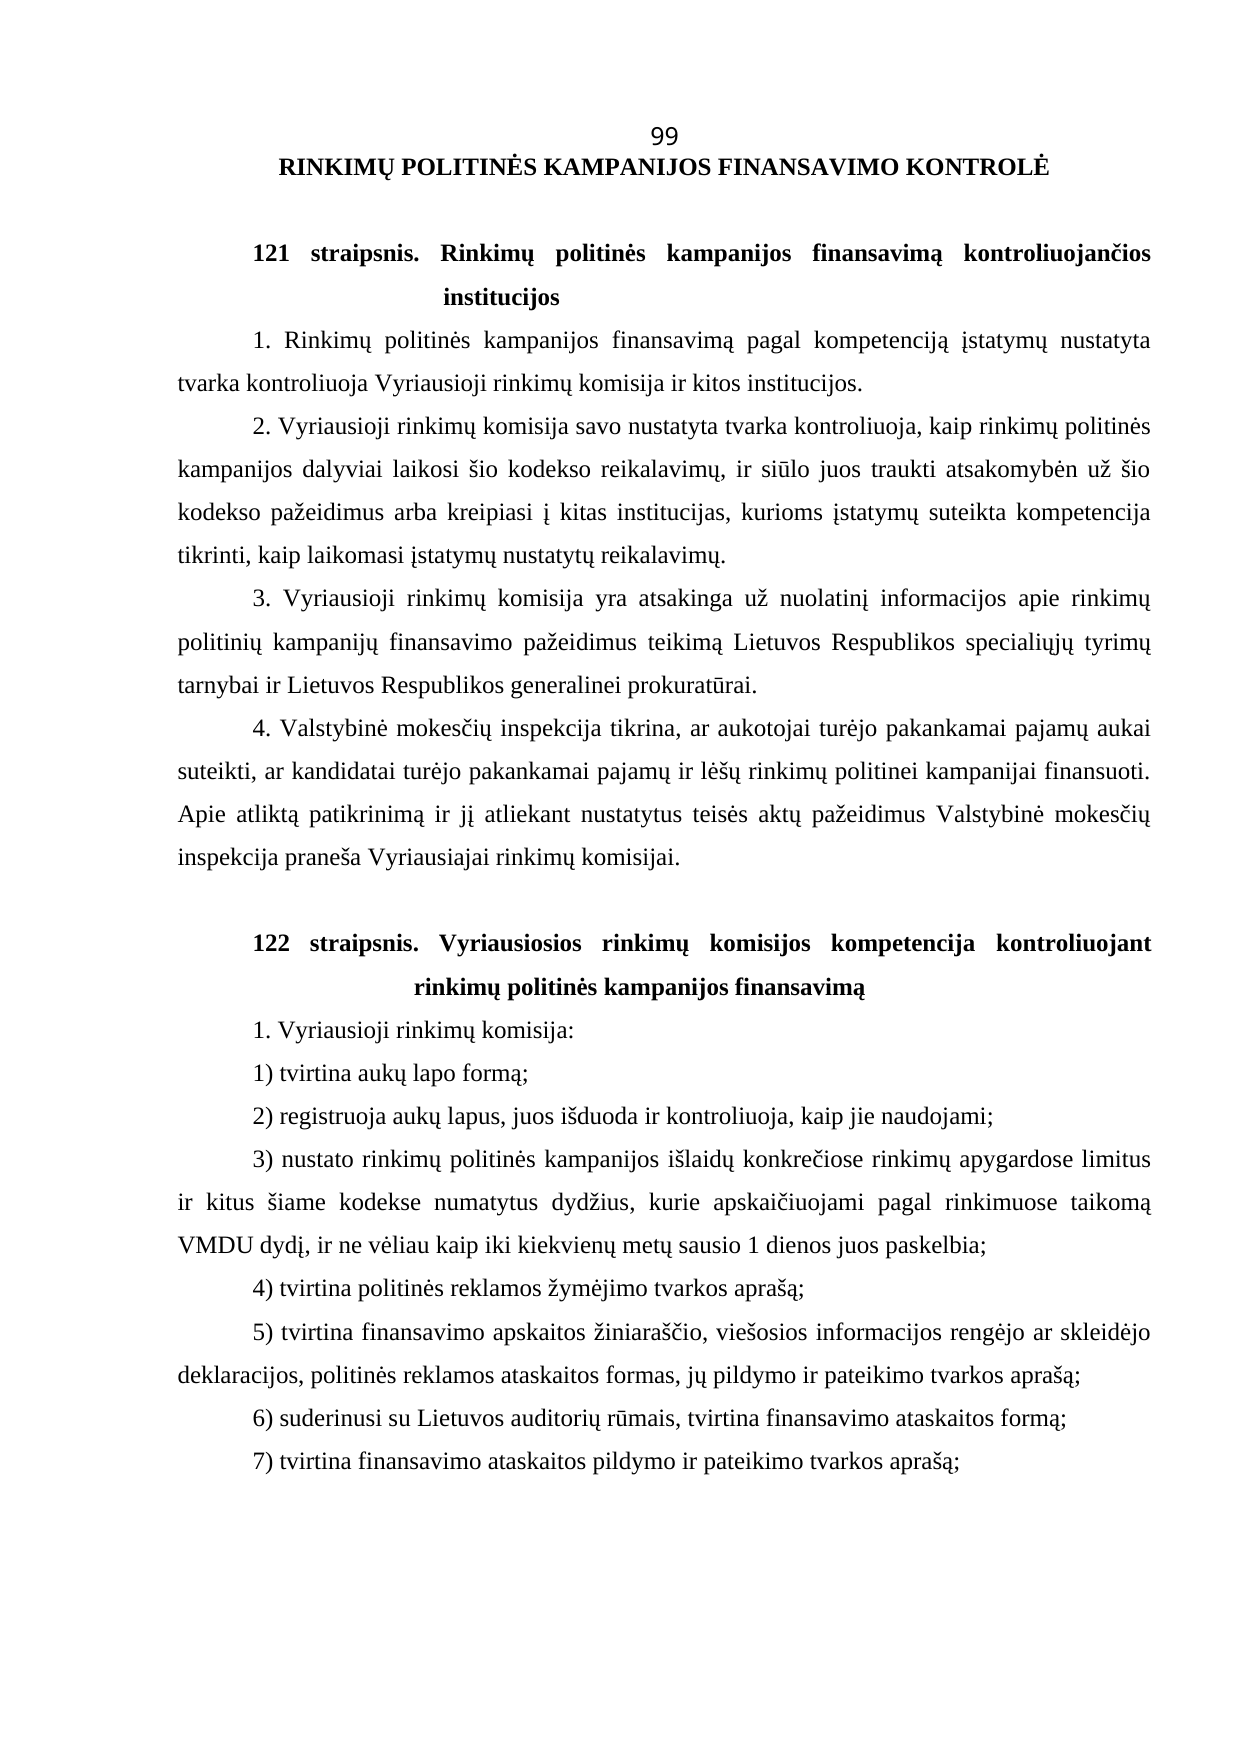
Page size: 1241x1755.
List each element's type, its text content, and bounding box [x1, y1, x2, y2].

text 3) nustato rinkimų politinės kampanijos išlaidų konkrečiose rinkimų apygardose limitus ir kitus šiame kodekse numatytus dydžius, kurie apskaičiuojami pagal rinkimuose taikomą VMDU dydį, ir ne vėliau kaip iki kiekvienų metų sausio 1 dienos juos paskelbia; [177, 1144, 1152, 1259]
text 4) tvirtina politinės reklamos žymėjimo tvarkos aprašą; [177, 1273, 1152, 1302]
text 2. Vyriausioji rinkimų komisija savo nustatyta tvarka kontroliuoja, kaip rinkimų politinės kampanijos dalyviai laikosi šio kodekso reikalavimų, ir siūlo juos traukti atsakomybėn už šio kodekso pažeidimus arba kreipiasi į kitas institucijas, kurioms įstatymų suteikta kompetencija tikrinti, kaip laikomasi įstatymų nustatytų reikalavimų. [177, 411, 1152, 569]
text 121 straipsnis. Rinkimų politinės kampanijos finansavimą kontroliuojančios institucijos [252, 238, 1152, 310]
text 7) tvirtina finansavimo ataskaitos pildymo ir pateikimo tvarkos aprašą; [177, 1446, 1152, 1475]
text 3. Vyriausioji rinkimų komisija yra atsakinga už nuolatinį informacijos apie rinkimų politinių kampanijų finansavimo pažeidimus teikimą Lietuvos Respublikos specialiųjų tyrimų tarnybai ir Lietuvos Respublikos generalinei prokuratūrai. [177, 583, 1152, 698]
text 1. Rinkimų politinės kampanijos finansavimą pagal kompetenciją įstatymų nustatyta tvarka kontroliuoja Vyriausioji rinkimų komisija ir kitos institucijos. [177, 325, 1152, 397]
text 5) tvirtina finansavimo apskaitos žiniaraščio, viešosios informacijos rengėjo ar skleidėjo deklaracijos, politinės reklamos ataskaitos formas, jų pildymo ir pateikimo tvarkos aprašą; [177, 1317, 1152, 1388]
text 4. Valstybinė mokesčių inspekcija tikrina, ar aukotojai turėjo pakankamai pajamų aukai suteikti, ar kandidatai turėjo pakankamai pajamų ir lėšų rinkimų politinei kampanijai finansuoti. Apie atliktą patikrinimą ir jį atliekant nustatytus teisės aktų pažeidimus Valstybinė mokesčių inspekcija praneša Vyriausiajai rinkimų komisijai. [177, 713, 1152, 871]
text 6) suderinusi su Lietuvos auditorių rūmais, tvirtina finansavimo ataskaitos formą; [177, 1403, 1152, 1432]
text 2) registruoja aukų lapus, juos išduoda ir kontroliuoja, kaip jie naudojami; [177, 1101, 1152, 1130]
text RINKIMŲ POLITINĖS KAMPANIJOS FINANSAVIMO KONTROLĖ [177, 152, 1152, 181]
text 122 straipsnis. Vyriausiosios rinkimų komisijos kompetencija kontroliuojant rinkimų politinės kampanijos finansavimą [252, 928, 1152, 1000]
text 1. Vyriausioji rinkimų komisija: [177, 1015, 1152, 1043]
text 1) tvirtina aukų lapo formą; [177, 1058, 1152, 1087]
